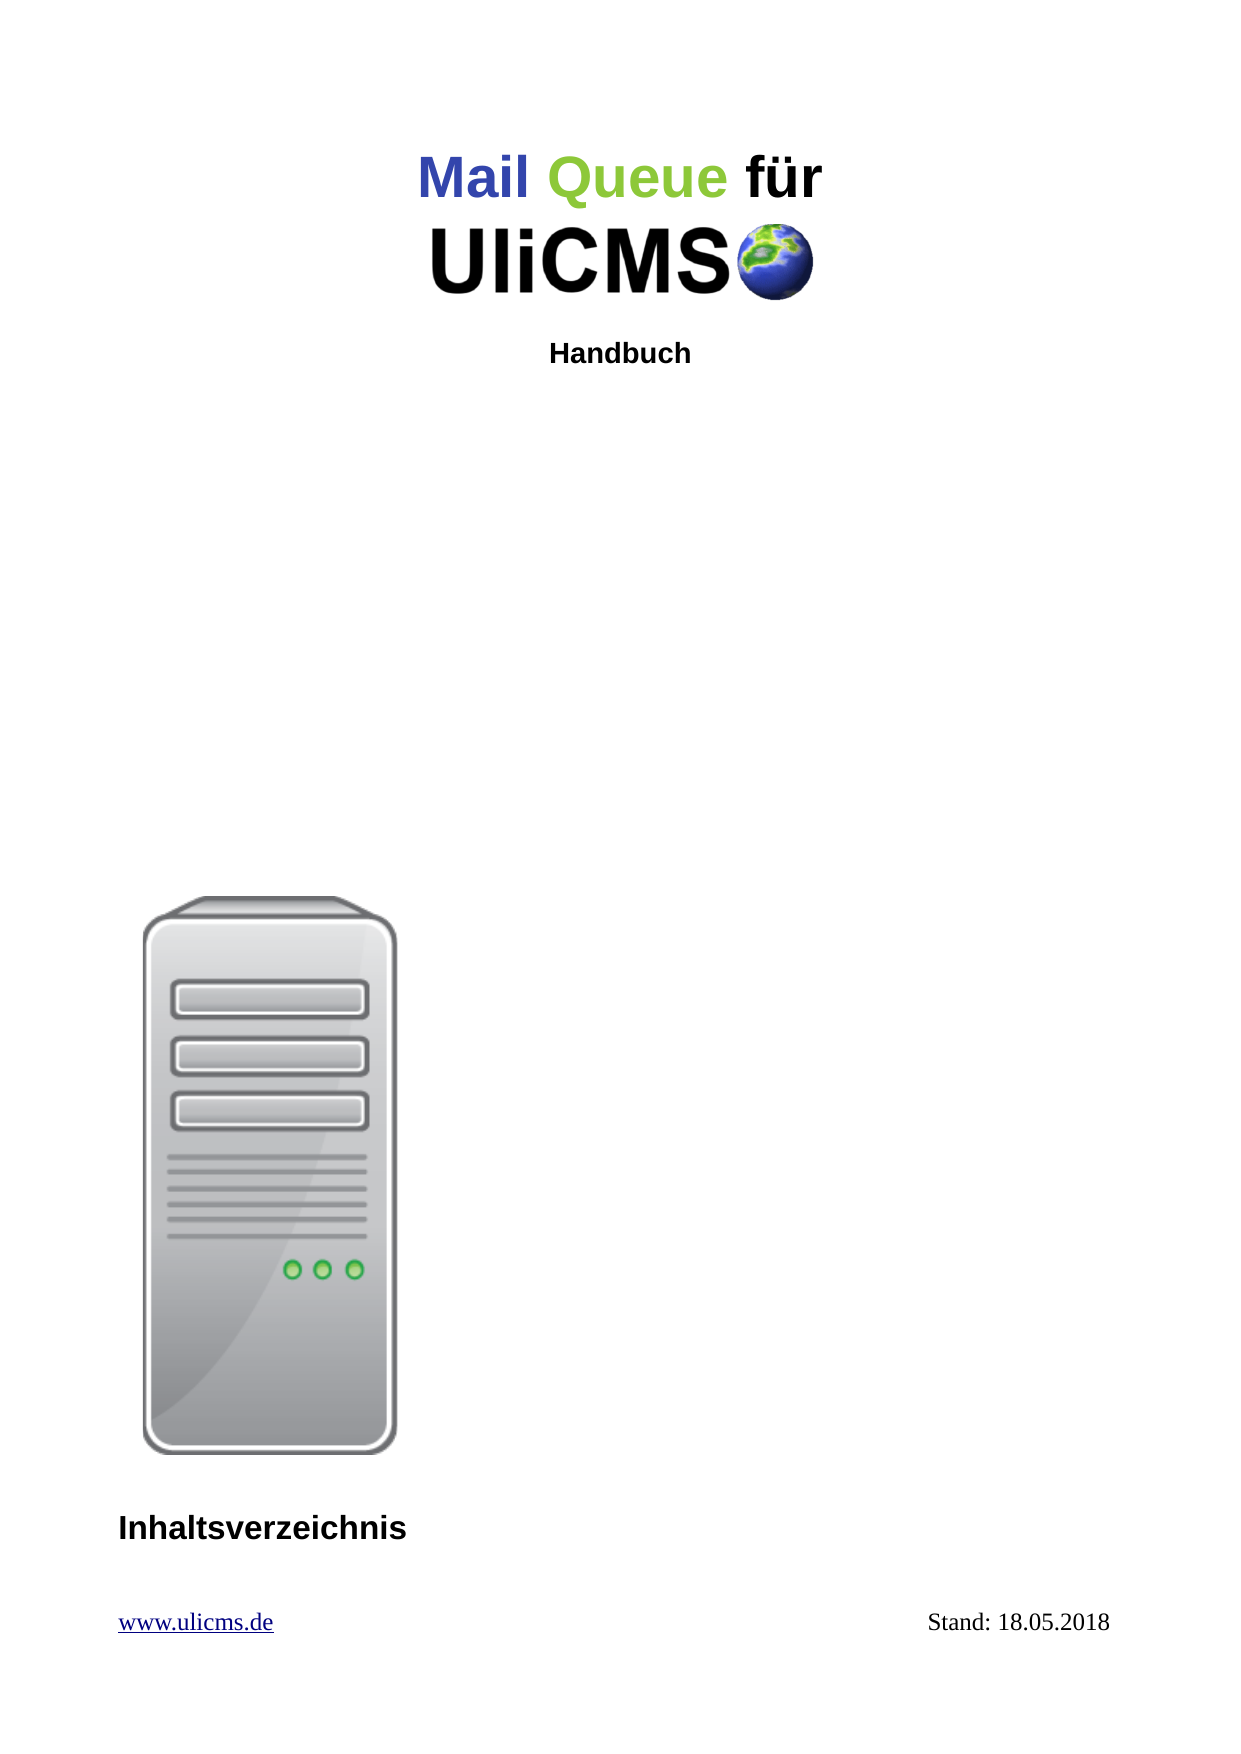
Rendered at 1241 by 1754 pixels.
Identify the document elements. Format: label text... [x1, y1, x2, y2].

subtitle Handbuch [118, 303, 1122, 370]
picture [142, 896, 398, 1455]
subtitle Inhaltsverzeichnis [118, 1508, 1122, 1546]
subtitle Mail Queue für [118, 143, 1122, 210]
picture [426, 222, 814, 303]
